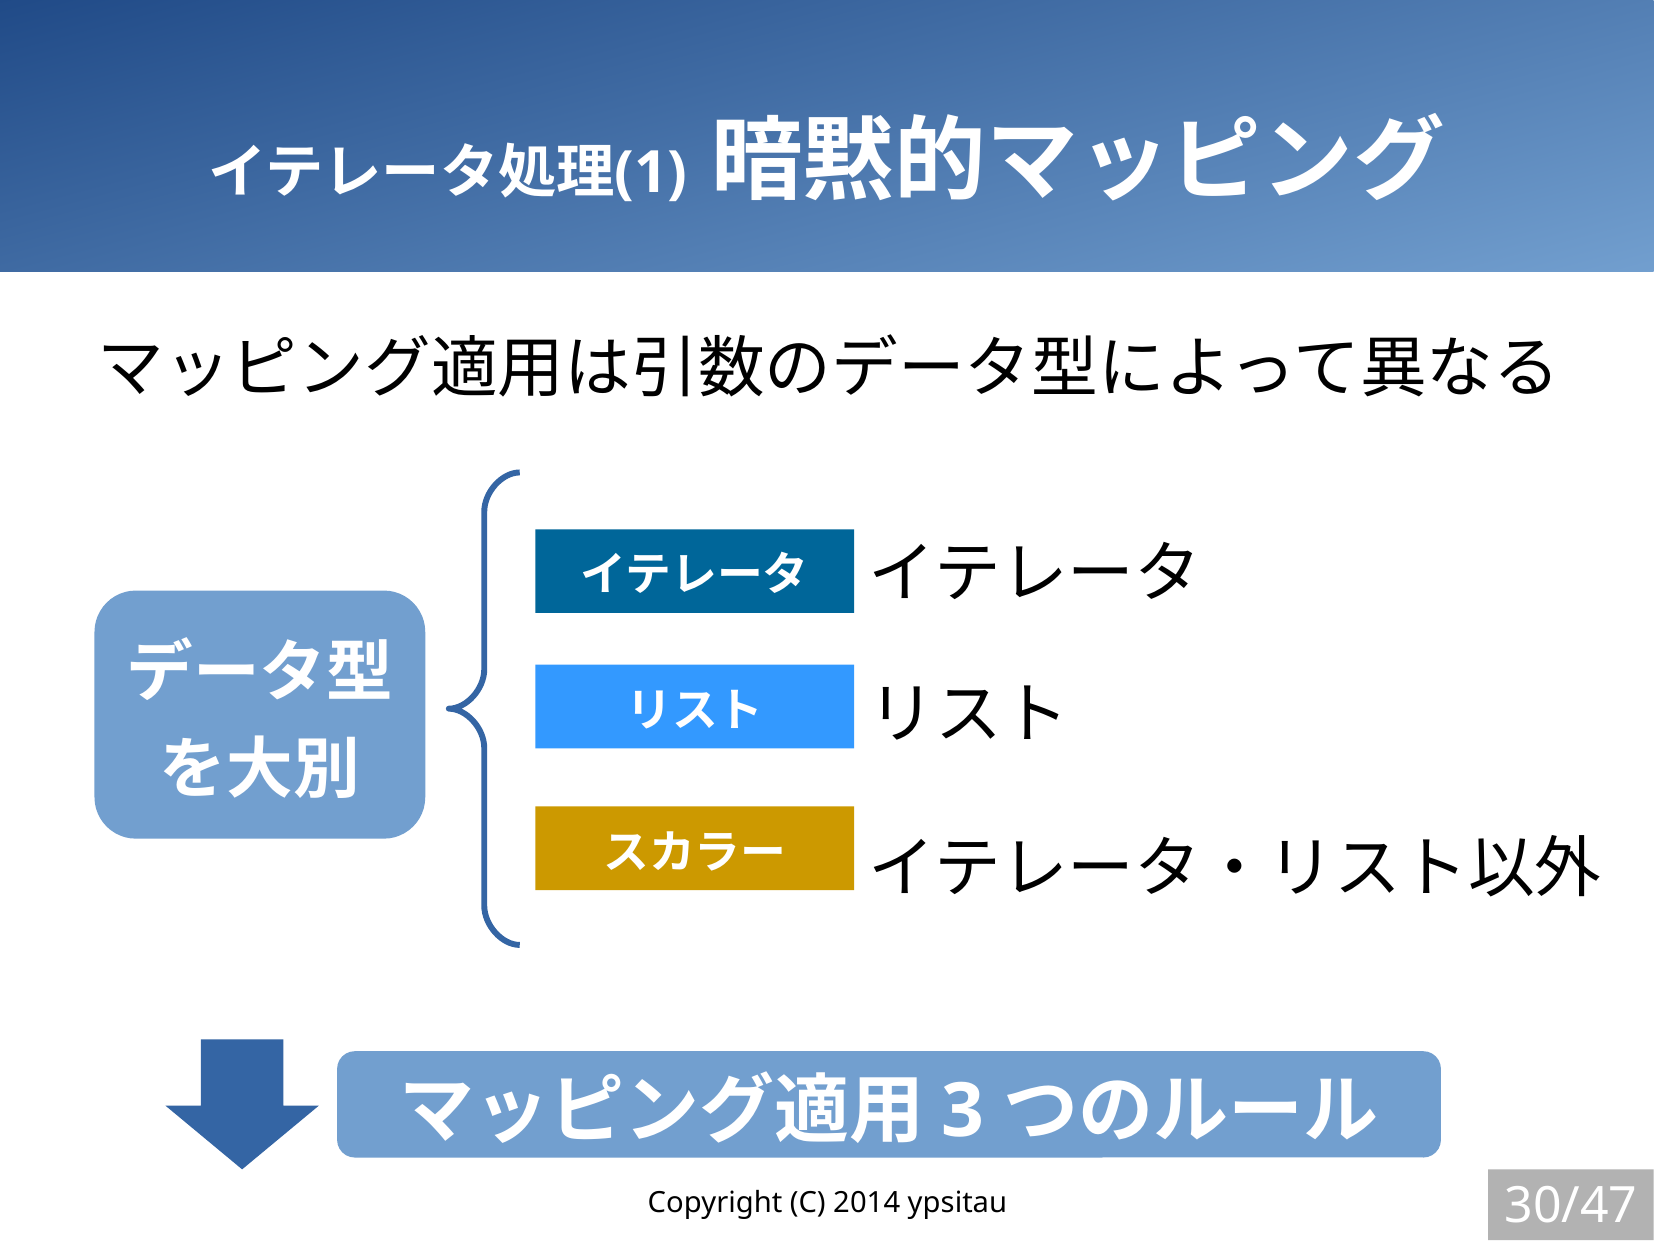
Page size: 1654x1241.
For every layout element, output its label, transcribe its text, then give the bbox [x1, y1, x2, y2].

text_box [165, 1039, 319, 1170]
text_box リスト [535, 664, 854, 749]
text_box マッピング適用 3 つのルール [337, 1051, 1441, 1158]
text_box イテレータ [535, 529, 854, 613]
text_box リスト [854, 652, 1085, 768]
text_box データ型 を大別 [94, 590, 426, 839]
title イテレータ処理(1) 暗黙的マッピング [82, 49, 1571, 257]
text_box マッピング適用は引数のデータ型によって異なる [82, 307, 1581, 422]
text_box スカラー [535, 806, 854, 891]
text_box イテレータ・リスト以外 [854, 806, 1619, 922]
text_box イテレータ [854, 511, 1218, 626]
